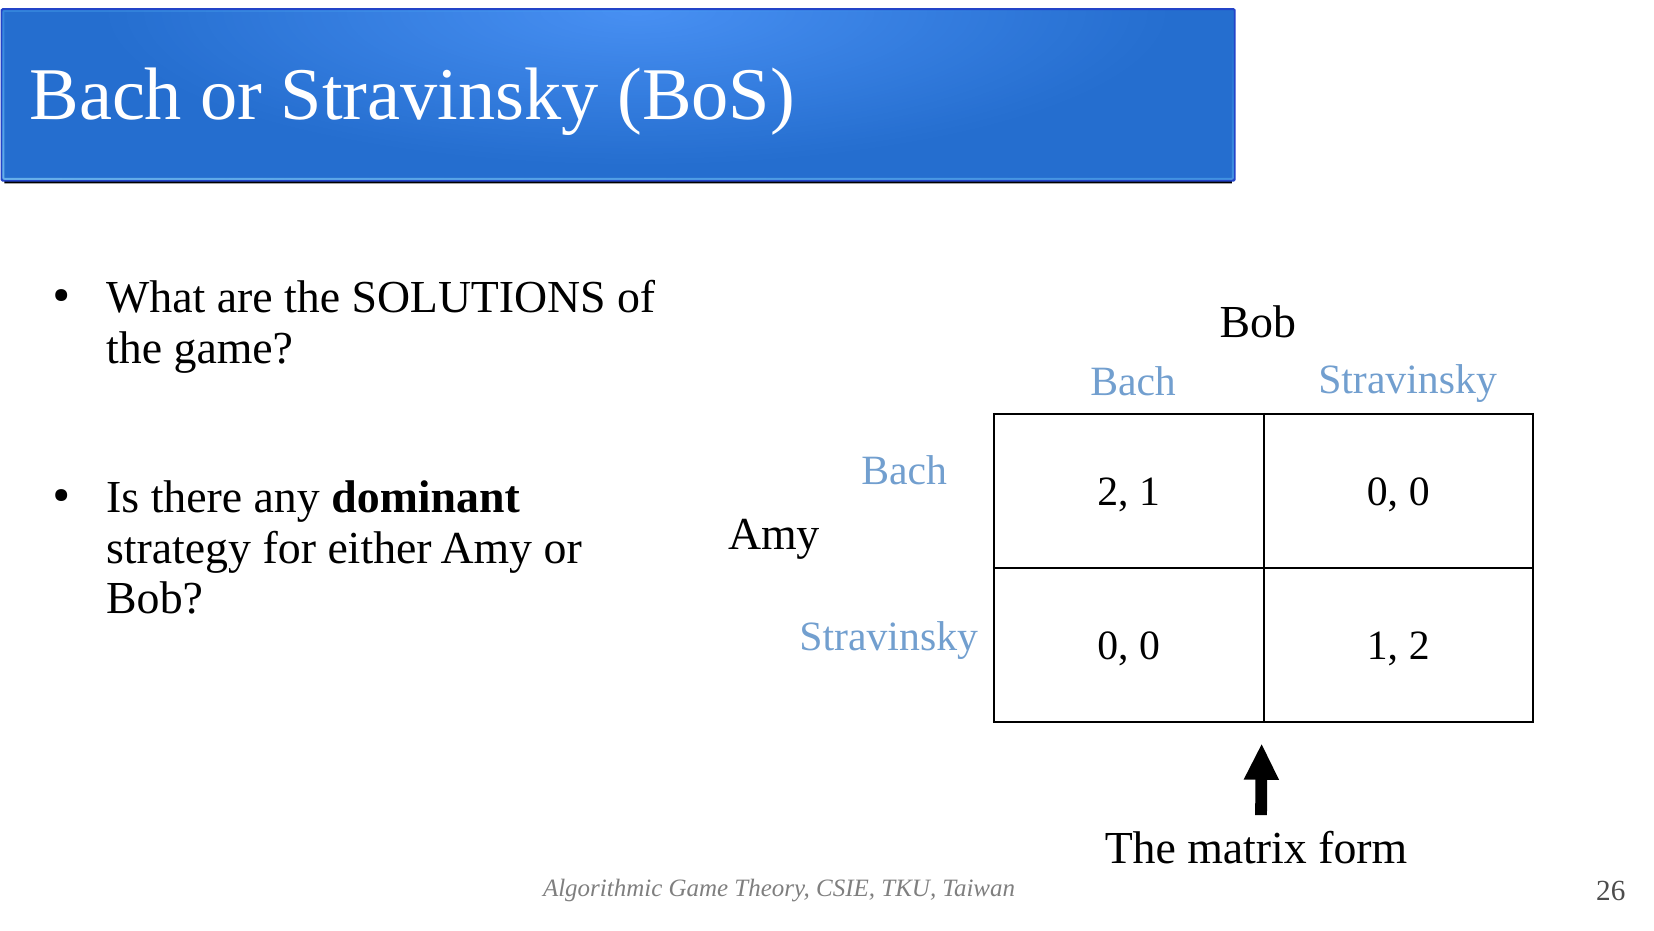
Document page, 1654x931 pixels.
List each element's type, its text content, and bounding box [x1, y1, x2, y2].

text_box Amy [700, 501, 848, 568]
title Bach or Stravinsky (BoS) [29, 17, 1138, 172]
table_cell 0, 0 [995, 569, 1263, 721]
table_cell 1, 2 [1265, 569, 1532, 721]
text_box Stravinsky [1303, 348, 1513, 414]
text_box The matrix form [1089, 815, 1461, 881]
text_box Bob [1144, 288, 1371, 355]
table_header 0, 0 [1265, 415, 1532, 567]
table_header 2, 1 [995, 415, 1263, 567]
text_box Bach [815, 440, 994, 506]
list What are the SOLUTIONS of the game? Is there any dominant strategy for either Amy or Bob? [35, 271, 673, 857]
text_box Stravinsky [784, 605, 994, 671]
text_box Bach [1044, 350, 1223, 417]
